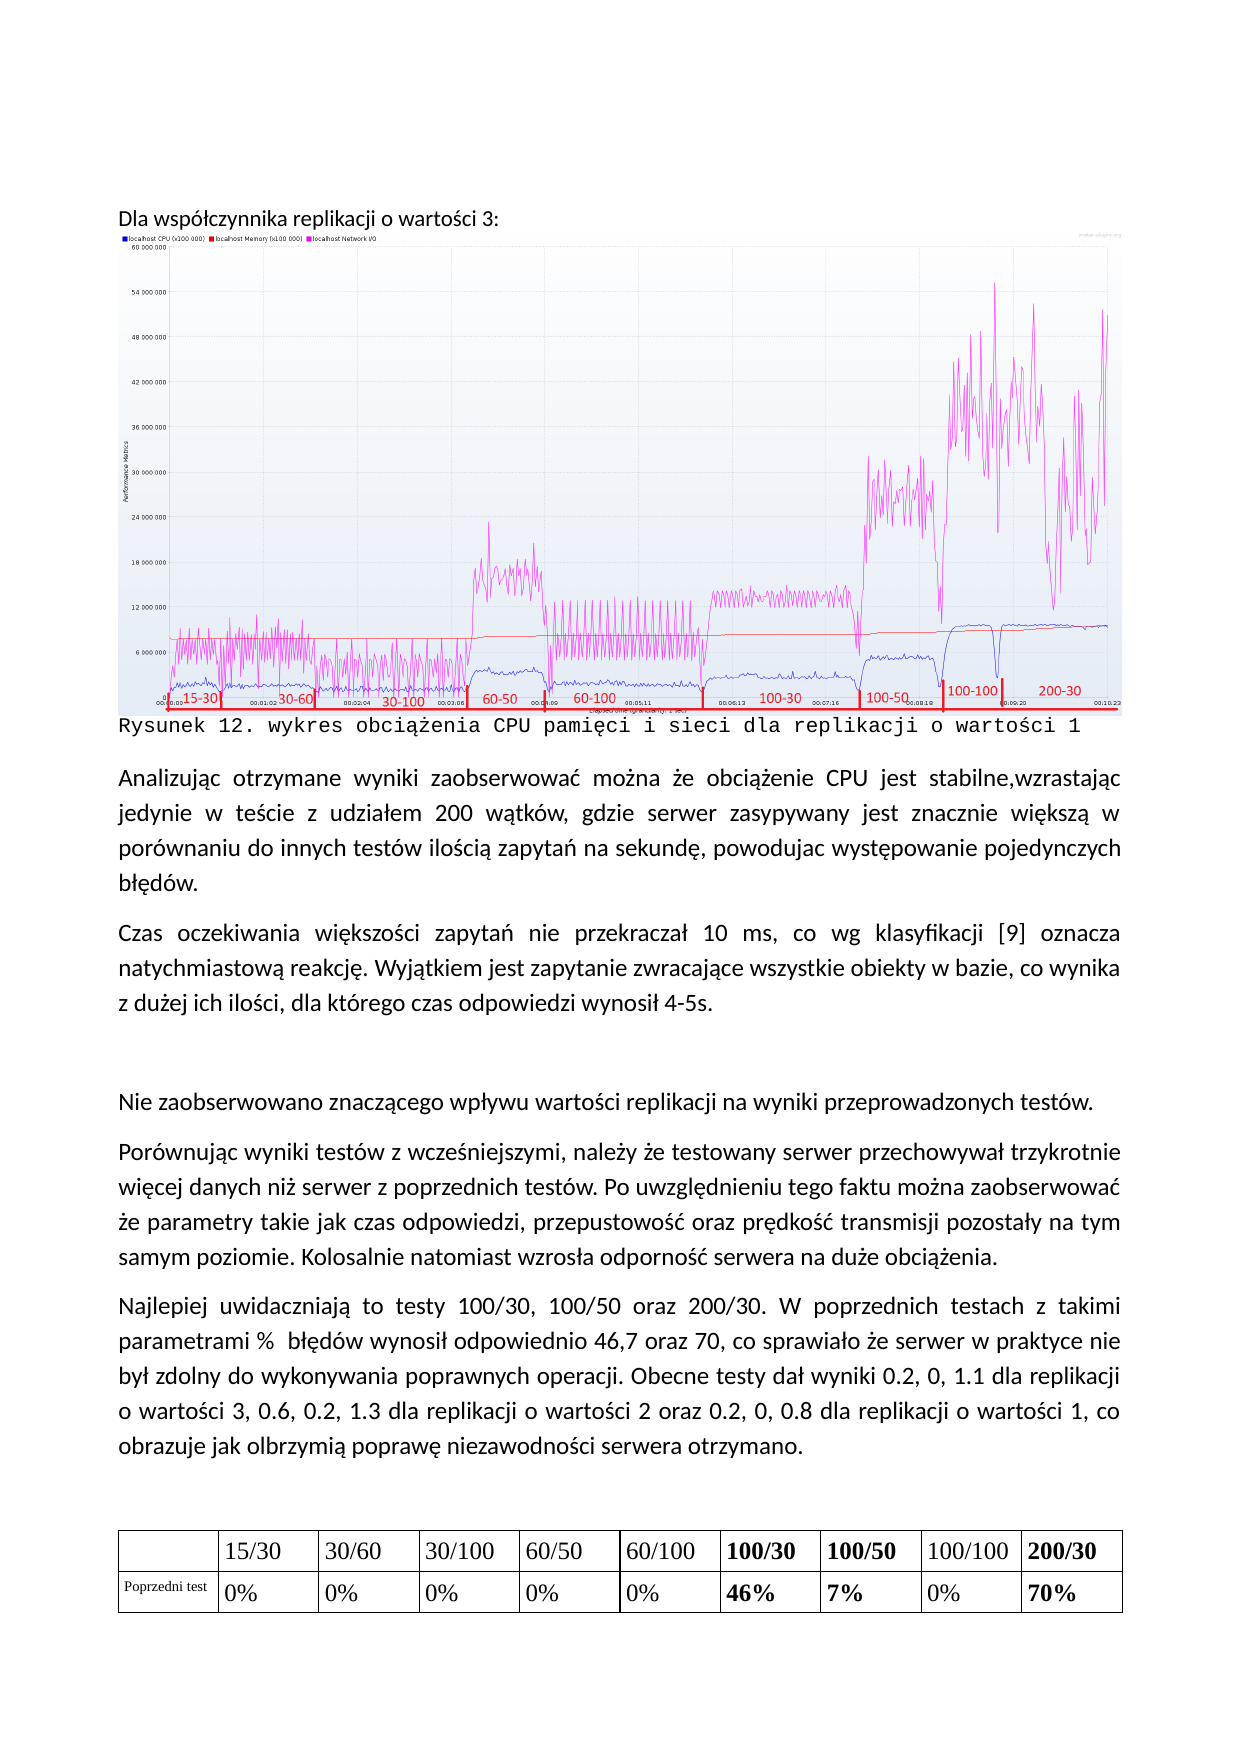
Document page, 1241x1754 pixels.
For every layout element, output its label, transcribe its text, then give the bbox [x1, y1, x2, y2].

text Nie zaobserwowano znaczącego wpływu wartości replikacji na wyniki przeprowadzonych testów. [118, 1086, 1122, 1117]
table_cell 0% [621, 1572, 720, 1612]
table_header 60/50 [520, 1531, 619, 1571]
text Porównując wyniki testów z wcześniejszymi, należy że testowany serwer przechowywał trzykrotnie więcej danych niż serwer z poprzednich testów. Po uwzględnieniu tego faktu można zaobserwować że parametry takie jak czas odpowiedzi, przepustowość oraz prędkość transmisji pozostały na tym samym poziomie. Kolosalnie natomiast wzrosła odporność serwera na duże obciążenia. [118, 1136, 1122, 1271]
table_cell 0% [420, 1572, 519, 1612]
table_cell 46% [721, 1572, 820, 1612]
table_header 30/60 [319, 1531, 419, 1571]
table_header 30/100 [420, 1531, 519, 1571]
table_cell 0% [520, 1572, 619, 1612]
table_cell 70% [1022, 1572, 1122, 1612]
text Czas oczekiwania większości zapytań nie przekraczał 10 ms, co wg klasyfikacji [9] oznacza natychmiastową reakcję. Wyjątkiem jest zapytanie zwracające wszystkie obiekty w bazie, co wynika z dużej ich ilości, dla którego czas odpowiedzi wynosił 4-5s. [118, 917, 1122, 1018]
table_header 100/50 [821, 1531, 921, 1571]
text Najlepiej uwidaczniają to testy 100/30, 100/50 oraz 200/30. W poprzednich testach z takimi parametrami % błędów wynosił odpowiednio 46,7 oraz 70, co sprawiało że serwer w praktyce nie był zdolny do wykonywania poprawnych operacji. Obecne testy dał wyniki 0.2, 0, 1.1 dla replikacji o wartości 3, 0.6, 0.2, 1.3 dla replikacji o wartości 2 oraz 0.2, 0, 0.8 dla replikacji o wartości 1, co obrazuje jak olbrzymią poprawę niezawodności serwera otrzymano. [118, 1291, 1122, 1461]
text Analizując otrzymane wyniki zaobserwować można że obciążenie CPU jest stabilne,wzrastając jedynie w teście z udziałem 200 wątków, gdzie serwer zasypywany jest znacznie większą w porównaniu do innych testów ilością zapytań na sekundę, powodujac występowanie pojedynczych błędów. [118, 763, 1122, 898]
table_cell 0% [922, 1572, 1021, 1612]
table_cell Poprzedni test [119, 1572, 218, 1612]
table_cell 0% [219, 1572, 318, 1612]
picture [118, 232, 1123, 716]
table_header 60/100 [621, 1531, 720, 1571]
table_header 15/30 [219, 1531, 318, 1571]
text Dla współczynnika replikacji o wartości 3: [118, 204, 1122, 232]
table_cell 7% [821, 1572, 921, 1612]
table_header 200/30 [1022, 1531, 1122, 1571]
table_cell 0% [319, 1572, 419, 1612]
table_header 100/30 [721, 1531, 820, 1571]
table_header 100/100 [922, 1531, 1021, 1571]
table_header [119, 1531, 218, 1571]
text Rysunek 12. wykres obciążenia CPU pamięci i sieci dla replikacji o wartości 1 [118, 716, 1122, 739]
